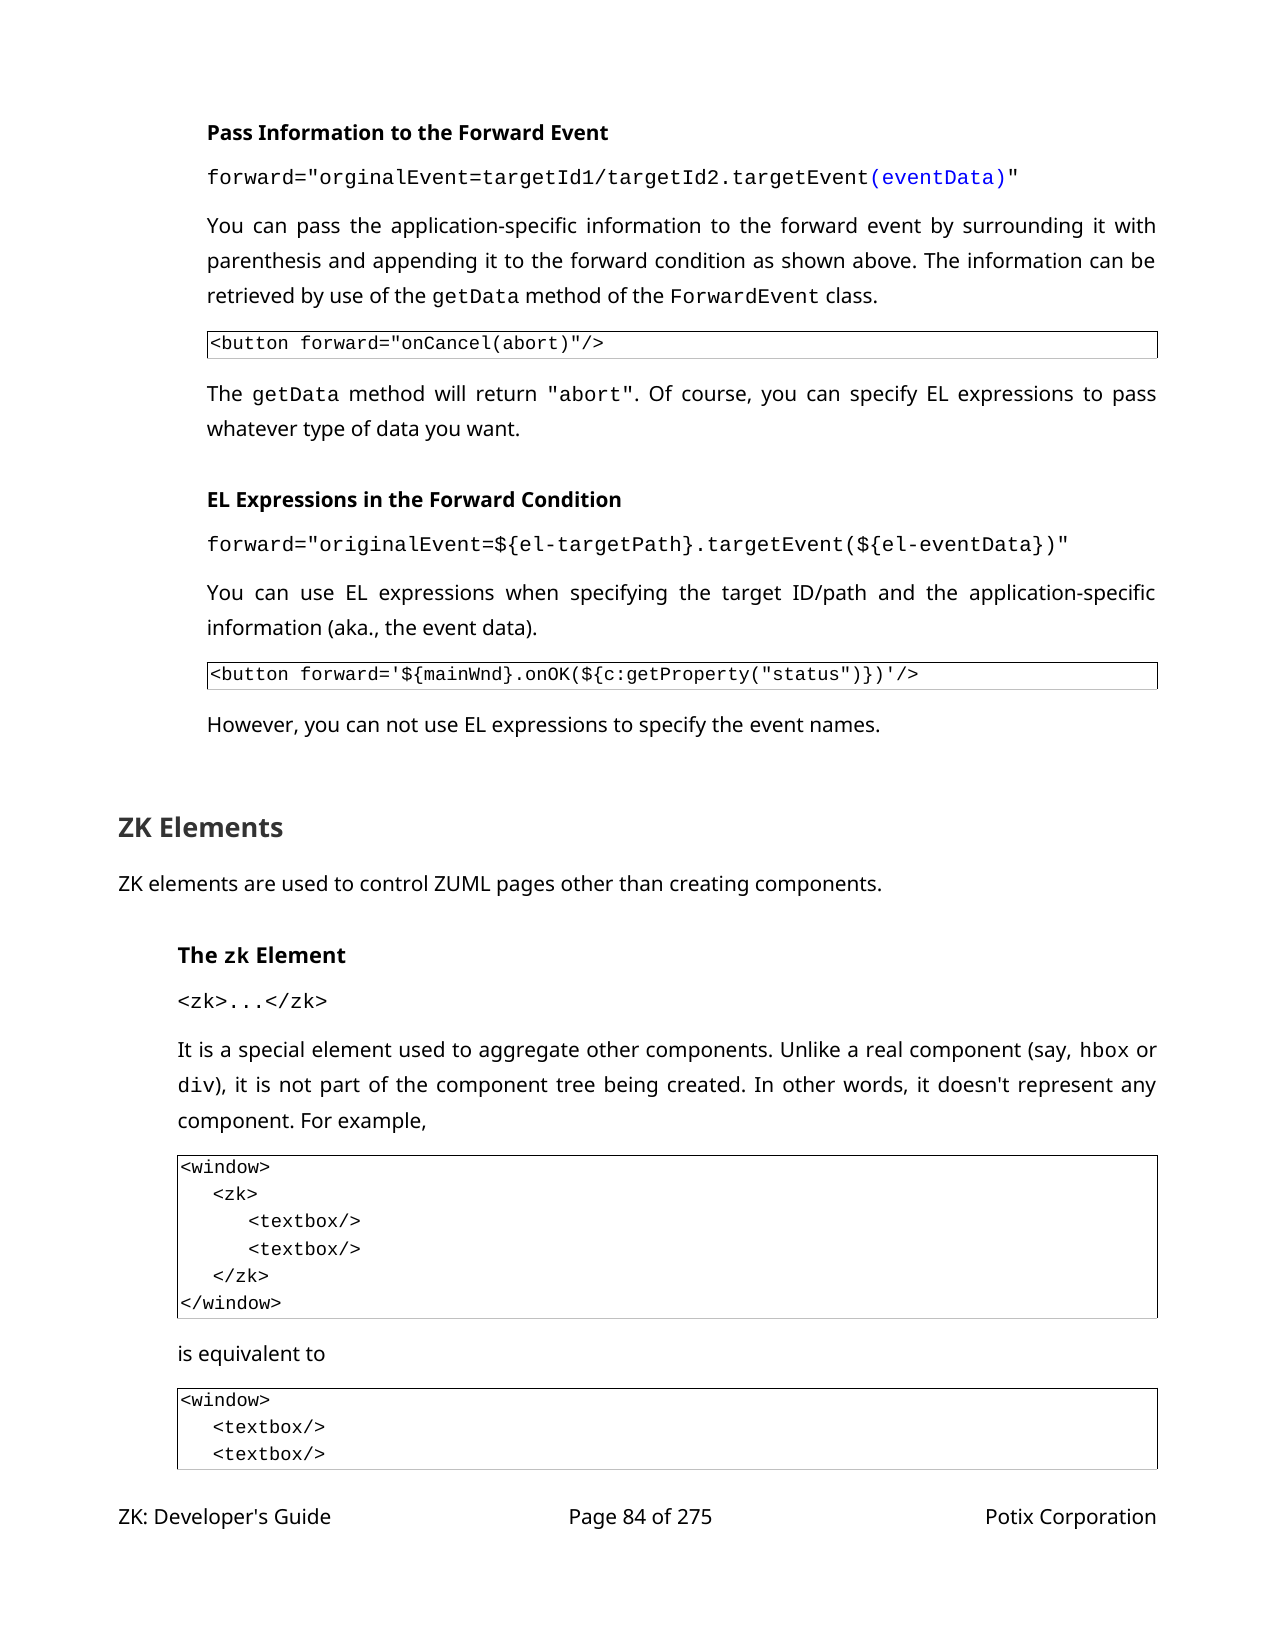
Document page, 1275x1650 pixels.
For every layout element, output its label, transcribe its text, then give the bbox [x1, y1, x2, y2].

text You can pass the application-specific information to the forward event by surrounding it with parenthesis and appending it to the forward condition as shown above. The information can be retrieved by use of the getData method of the ForwardEvent class. [207, 211, 1157, 310]
text </zk> [178, 1264, 1157, 1288]
text <textbox/> [178, 1209, 1157, 1233]
text <zk> [178, 1182, 1157, 1206]
text However, you can not use EL expressions to specify the event names. [207, 710, 1157, 738]
text <button forward='${mainWnd}.onOK(${c:getProperty("status")})'/> [208, 663, 1157, 689]
text You can use EL expressions when specifying the target ID/path and the application-specific information (aka., the event data). [207, 578, 1157, 641]
subtitle Pass Information to the Forward Event [207, 118, 1157, 146]
text <window> [178, 1389, 1157, 1412]
text <zk>...</zk> [177, 991, 1157, 1014]
text forward="originalEvent=${el-targetPath}.targetEvent(${el-eventData})" [207, 534, 1157, 557]
text <textbox/> [178, 1236, 1157, 1261]
text It is a special element used to aggregate other components. Unlike a real component (say, hbox or div), it is not part of the component tree being created. In other words, it doesn't represent any component. For example, [177, 1035, 1157, 1134]
text </window> [178, 1291, 1157, 1318]
subtitle The zk Element [177, 940, 1157, 970]
text <button forward="onCancel(abort)"/> [208, 332, 1157, 358]
text <textbox/> [178, 1442, 1157, 1469]
text ZK elements are used to control ZUML pages other than creating components. [118, 869, 1157, 898]
text <window> [178, 1156, 1157, 1179]
text is equivalent to [177, 1339, 1157, 1367]
text forward="orginalEvent=targetId1/targetId2.targetEvent(eventData)" [207, 167, 1157, 191]
subtitle EL Expressions in the Forward Condition [207, 485, 1157, 513]
text <textbox/> [178, 1415, 1157, 1439]
subtitle ZK Elements [118, 809, 1157, 846]
text The getData method will return "abort". Of course, you can specify EL expressions to pass whatever type of data you want. [207, 379, 1157, 442]
